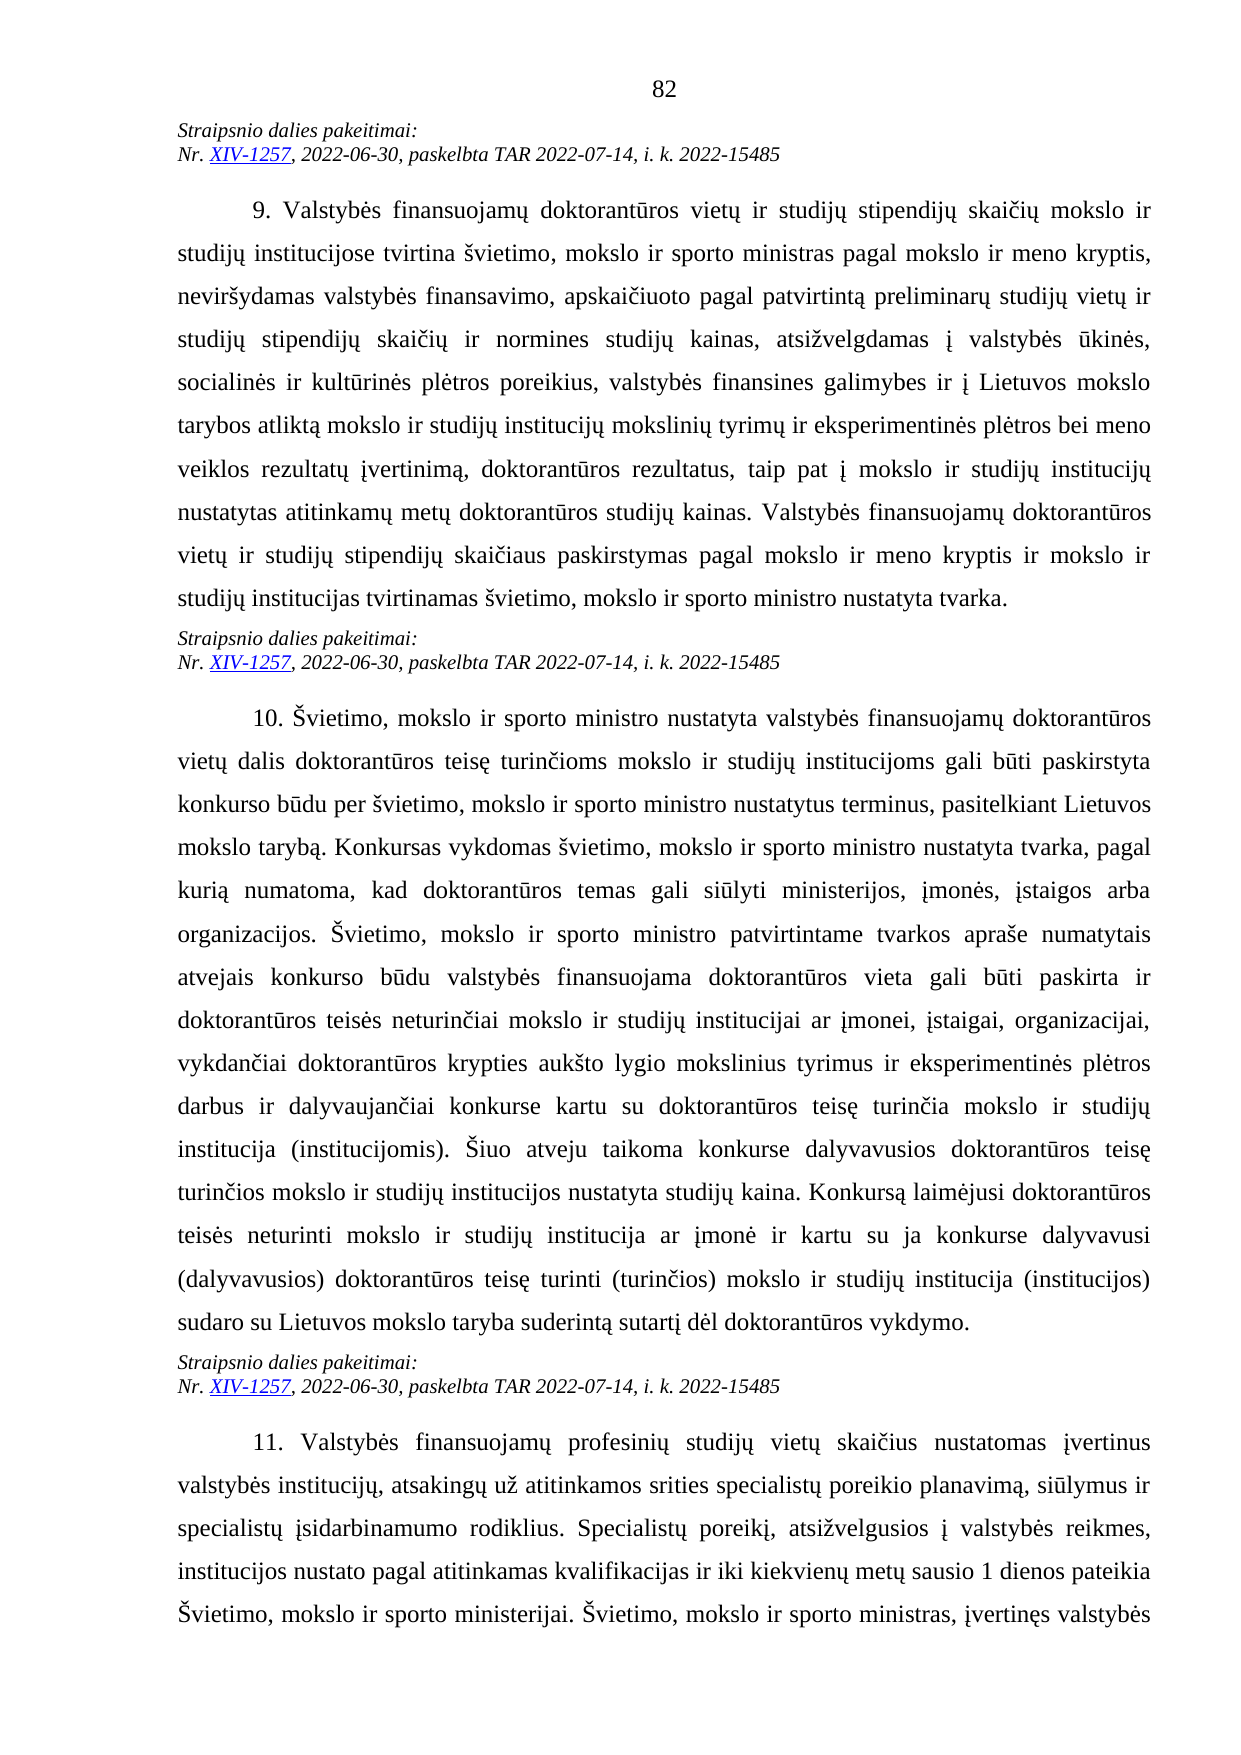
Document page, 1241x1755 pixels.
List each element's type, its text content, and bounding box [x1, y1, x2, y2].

text 10. Švietimo, mokslo ir sporto ministro nustatyta valstybės finansuojamų doktorantūros vietų dalis doktorantūros teisę turinčioms mokslo ir studijų institucijoms gali būti paskirstyta konkurso būdu per švietimo, mokslo ir sporto ministro nustatytus terminus, pasitelkiant Lietuvos mokslo tarybą. Konkursas vykdomas švietimo, mokslo ir sporto ministro nustatyta tvarka, pagal kurią numatoma, kad doktorantūros temas gali siūlyti ministerijos, įmonės, įstaigos arba organizacijos. Švietimo, mokslo ir sporto ministro patvirtintame tvarkos apraše numatytais atvejais konkurso būdu valstybės finansuojama doktorantūros vieta gali būti paskirta ir doktorantūros teisės neturinčiai mokslo ir studijų institucijai ar įmonei, įstaigai, organizacijai, vykdančiai doktorantūros krypties aukšto lygio mokslinius tyrimus ir eksperimentinės plėtros darbus ir dalyvaujančiai konkurse kartu su doktorantūros teisę turinčia mokslo ir studijų institucija (institucijomis). Šiuo atveju taikoma konkurse dalyvavusios doktorantūros teisę turinčios mokslo ir studijų institucijos nustatyta studijų kaina. Konkursą laimėjusi doktorantūros teisės neturinti mokslo ir studijų institucija ar įmonė ir kartu su ja konkurse dalyvavusi (dalyvavusios) doktorantūros teisę turinti (turinčios) mokslo ir studijų institucija (institucijos) sudaro su Lietuvos mokslo taryba suderintą sutartį dėl doktorantūros vykdymo. [177, 703, 1152, 1336]
text 11. Valstybės finansuojamų profesinių studijų vietų skaičius nustatomas įvertinus valstybės institucijų, atsakingų už atitinkamos srities specialistų poreikio planavimą, siūlymus ir specialistų įsidarbinamumo rodiklius. Specialistų poreikį, atsižvelgusios į valstybės reikmes, institucijos nustato pagal atitinkamas kvalifikacijas ir iki kiekvienų metų sausio 1 dienos pateikia Švietimo, mokslo ir sporto ministerijai. Švietimo, mokslo ir sporto ministras, įvertinęs valstybės [177, 1427, 1152, 1628]
text Straipsnio dalies pakeitimai: [177, 118, 1152, 142]
text Straipsnio dalies pakeitimai: [177, 626, 1152, 650]
text 9. Valstybės finansuojamų doktorantūros vietų ir studijų stipendijų skaičių mokslo ir studijų institucijose tvirtina švietimo, mokslo ir sporto ministras pagal mokslo ir meno kryptis, neviršydamas valstybės finansavimo, apskaičiuoto pagal patvirtintą preliminarų studijų vietų ir studijų stipendijų skaičių ir normines studijų kainas, atsižvelgdamas į valstybės ūkinės, socialinės ir kultūrinės plėtros poreikius, valstybės finansines galimybes ir į Lietuvos mokslo tarybos atliktą mokslo ir studijų institucijų mokslinių tyrimų ir eksperimentinės plėtros bei meno veiklos rezultatų įvertinimą, doktorantūros rezultatus, taip pat į mokslo ir studijų institucijų nustatytas atitinkamų metų doktorantūros studijų kainas. Valstybės finansuojamų doktorantūros vietų ir studijų stipendijų skaičiaus paskirstymas pagal mokslo ir meno kryptis ir mokslo ir studijų institucijas tvirtinamas švietimo, mokslo ir sporto ministro nustatyta tvarka. [177, 195, 1152, 612]
text Nr. XIV-1257, 2022-06-30, paskelbta TAR 2022-07-14, i. k. 2022-15485 [177, 1374, 1152, 1398]
text Nr. XIV-1257, 2022-06-30, paskelbta TAR 2022-07-14, i. k. 2022-15485 [177, 142, 1152, 166]
text Straipsnio dalies pakeitimai: [177, 1350, 1152, 1374]
text Nr. XIV-1257, 2022-06-30, paskelbta TAR 2022-07-14, i. k. 2022-15485 [177, 650, 1152, 674]
